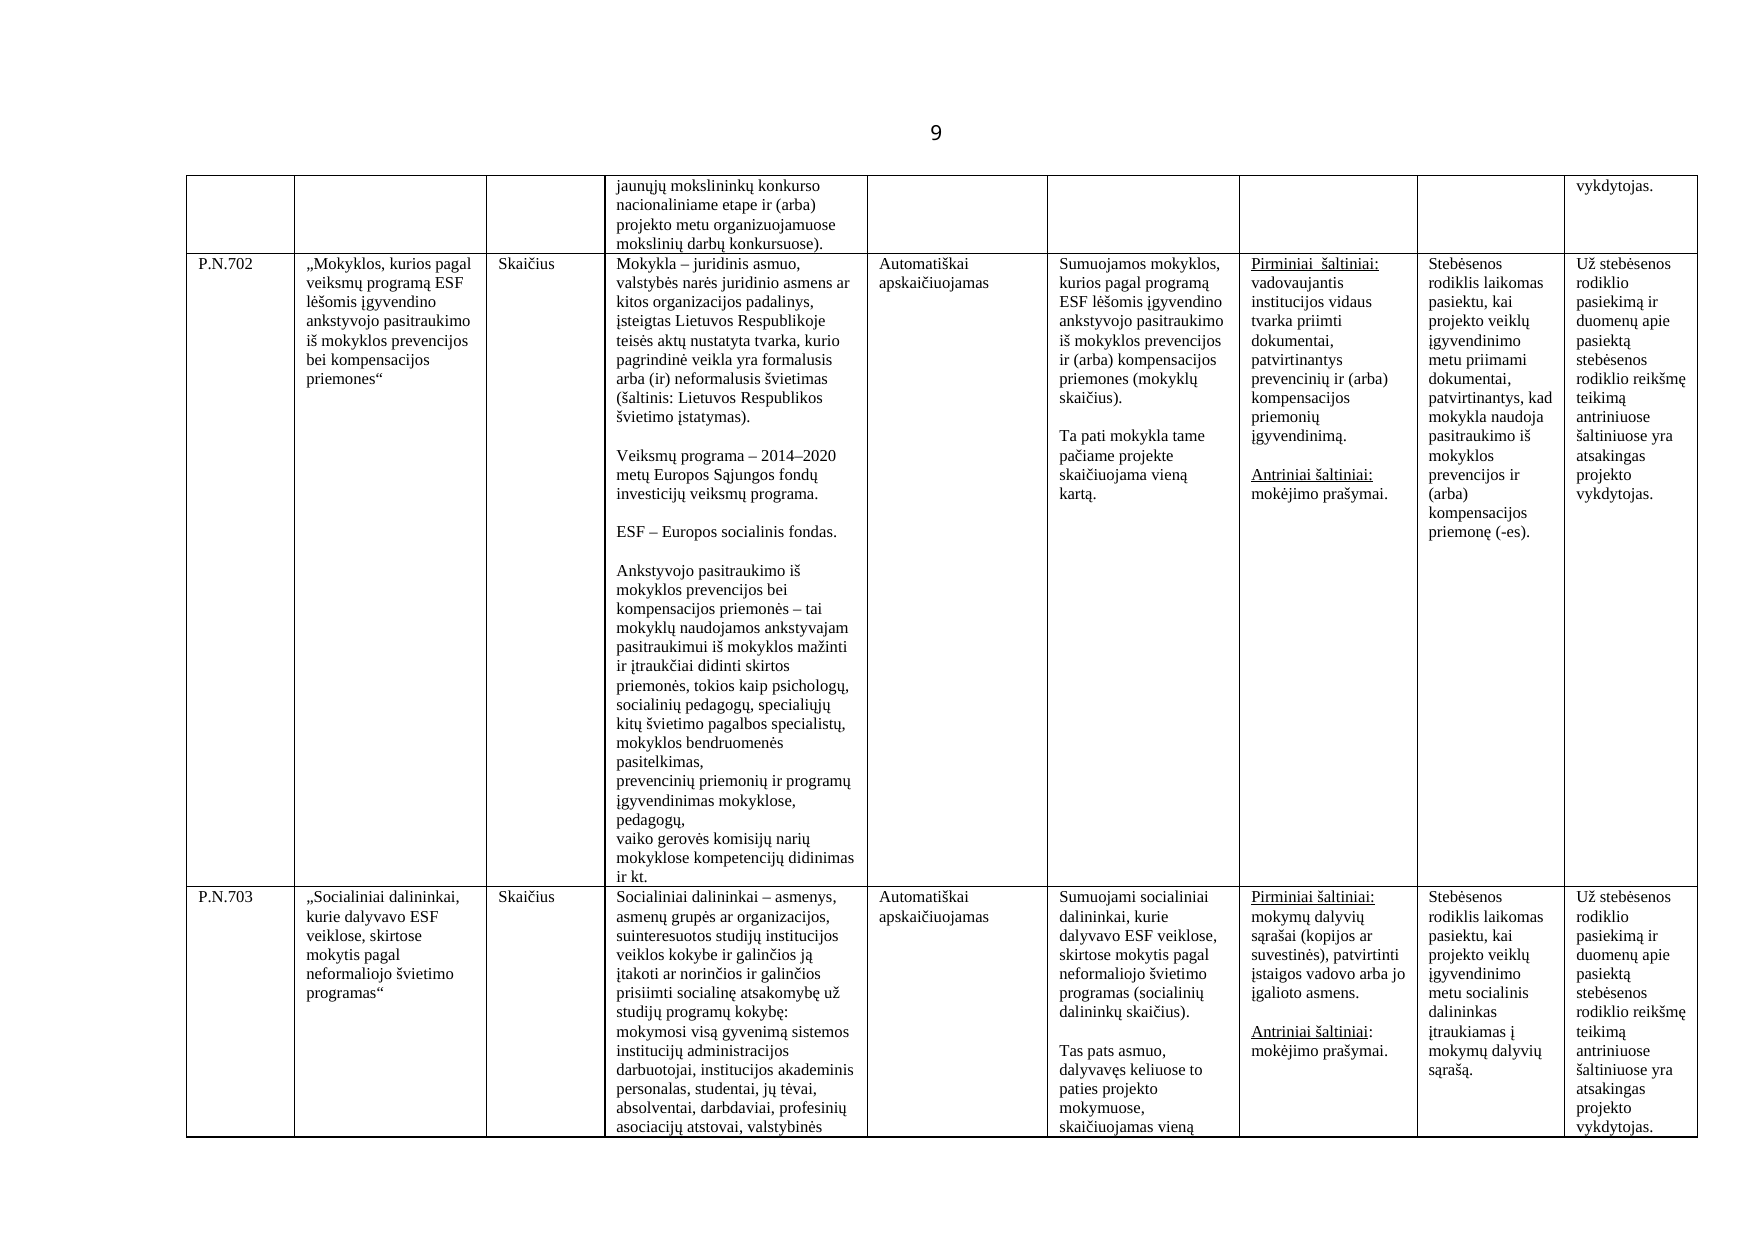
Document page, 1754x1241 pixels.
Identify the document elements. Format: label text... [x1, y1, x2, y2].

table_cell [1048, 176, 1239, 253]
table_cell P.N.702 [187, 254, 294, 886]
table_cell Socialiniai dalininkai – asmenys, asmenų grupės ar organizacijos, suinteresuotos studijų institucijos veiklos kokybe ir galinčios ją įtakoti ar norinčios ir galinčios prisiimti socialinę atsakomybę už studijų programų kokybę: mokymosi visą gyvenimą sistemos institucijų administracijos darbuotojai, institucijos akademinis personalas, studentai, jų tėvai, absolventai, darbdaviai, profesinių asociacijų atstovai, valstybinės [606, 887, 867, 1136]
table_cell Automatiškai apskaičiuojamas [868, 887, 1047, 1136]
table_cell Skaičius [487, 887, 604, 1136]
table_cell [1240, 176, 1417, 253]
table_cell Už stebėsenos rodiklio pasiekimą ir duomenų apie pasiektą stebėsenos rodiklio reikšmę teikimą antriniuose šaltiniuose yra atsakingas projekto vykdytojas. [1565, 254, 1697, 886]
table_cell Mokykla – juridinis asmuo, valstybės narės juridinio asmens ar kitos organizacijos padalinys, įsteigtas Lietuvos Respublikoje teisės aktų nustatyta tvarka, kurio pagrindinė veikla yra formalusis arba (ir) neformalusis švietimas (šaltinis: Lietuvos Respublikos švietimo įstatymas). Veiksmų programa – 2014–2020 metų Europos Sąjungos fondų investicijų veiksmų programa. ESF – Europos socialinis fondas. Ankstyvojo pasitraukimo iš mokyklos prevencijos bei kompensacijos priemonės – tai mokyklų naudojamos ankstyvajam pasitraukimui iš mokyklos mažinti ir įtraukčiai didinti skirtos priemonės, tokios kaip psichologų, socialinių pedagogų, specialiųjų kitų švietimo pagalbos specialistų, mokyklos bendruomenės pasitelkimas, prevencinių priemonių ir programų įgyvendinimas mokyklose, pedagogų, vaiko gerovės komisijų narių mokyklose kompetencijų didinimas ir kt. [606, 254, 867, 886]
table_cell jaunųjų mokslininkų konkurso nacionaliniame etape ir (arba) projekto metu organizuojamuose mokslinių darbų konkursuose). [606, 176, 867, 253]
table_cell „Mokyklos, kurios pagal veiksmų programą ESF lėšomis įgyvendino ankstyvojo pasitraukimo iš mokyklos prevencijos bei kompensacijos priemones“ [295, 254, 486, 886]
table_cell Sumuojamos mokyklos, kurios pagal programą ESF lėšomis įgyvendino ankstyvojo pasitraukimo iš mokyklos prevencijos ir (arba) kompensacijos priemones (mokyklų skaičius). Ta pati mokykla tame pačiame projekte skaičiuojama vieną kartą. [1048, 254, 1239, 886]
table_cell Automatiškai apskaičiuojamas [868, 254, 1047, 886]
table_cell Sumuojami socialiniai dalininkai, kurie dalyvavo ESF veiklose, skirtose mokytis pagal neformaliojo švietimo programas (socialinių dalininkų skaičius). Tas pats asmuo, dalyvavęs keliuose to paties projekto mokymuose, skaičiuojamas vieną [1048, 887, 1239, 1136]
table_cell „Socialiniai dalininkai, kurie dalyvavo ESF veiklose, skirtose mokytis pagal neformaliojo švietimo programas“ [295, 887, 486, 1136]
table_cell P.N.703 [187, 887, 294, 1136]
table_cell [295, 176, 486, 253]
table_cell Skaičius [487, 254, 604, 886]
table_cell Pirminiai šaltiniai: mokymų dalyvių sąrašai (kopijos ar suvestinės), patvirtinti įstaigos vadovo arba jo įgalioto asmens. Antriniai šaltiniai: mokėjimo prašymai. [1240, 887, 1417, 1136]
table_cell Stebėsenos rodiklis laikomas pasiektu, kai projekto veiklų įgyvendinimo metu priimami dokumentai, patvirtinantys, kad mokykla naudoja pasitraukimo iš mokyklos prevencijos ir (arba) kompensacijos priemonę (-es). [1418, 254, 1564, 886]
table_cell [187, 176, 294, 253]
table_cell [868, 176, 1047, 253]
table_cell [1418, 176, 1564, 253]
table_cell Už stebėsenos rodiklio pasiekimą ir duomenų apie pasiektą stebėsenos rodiklio reikšmę teikimą antriniuose šaltiniuose yra atsakingas projekto vykdytojas. [1565, 887, 1697, 1136]
table_cell Stebėsenos rodiklis laikomas pasiektu, kai projekto veiklų įgyvendinimo metu socialinis dalininkas įtraukiamas į mokymų dalyvių sąrašą. [1418, 887, 1564, 1136]
table_cell Pirminiai šaltiniai: vadovaujantis institucijos vidaus tvarka priimti dokumentai, patvirtinantys prevencinių ir (arba) kompensacijos priemonių įgyvendinimą. Antriniai šaltiniai: mokėjimo prašymai. [1240, 254, 1417, 886]
table_cell vykdytojas. [1565, 176, 1697, 253]
table_cell [487, 176, 604, 253]
